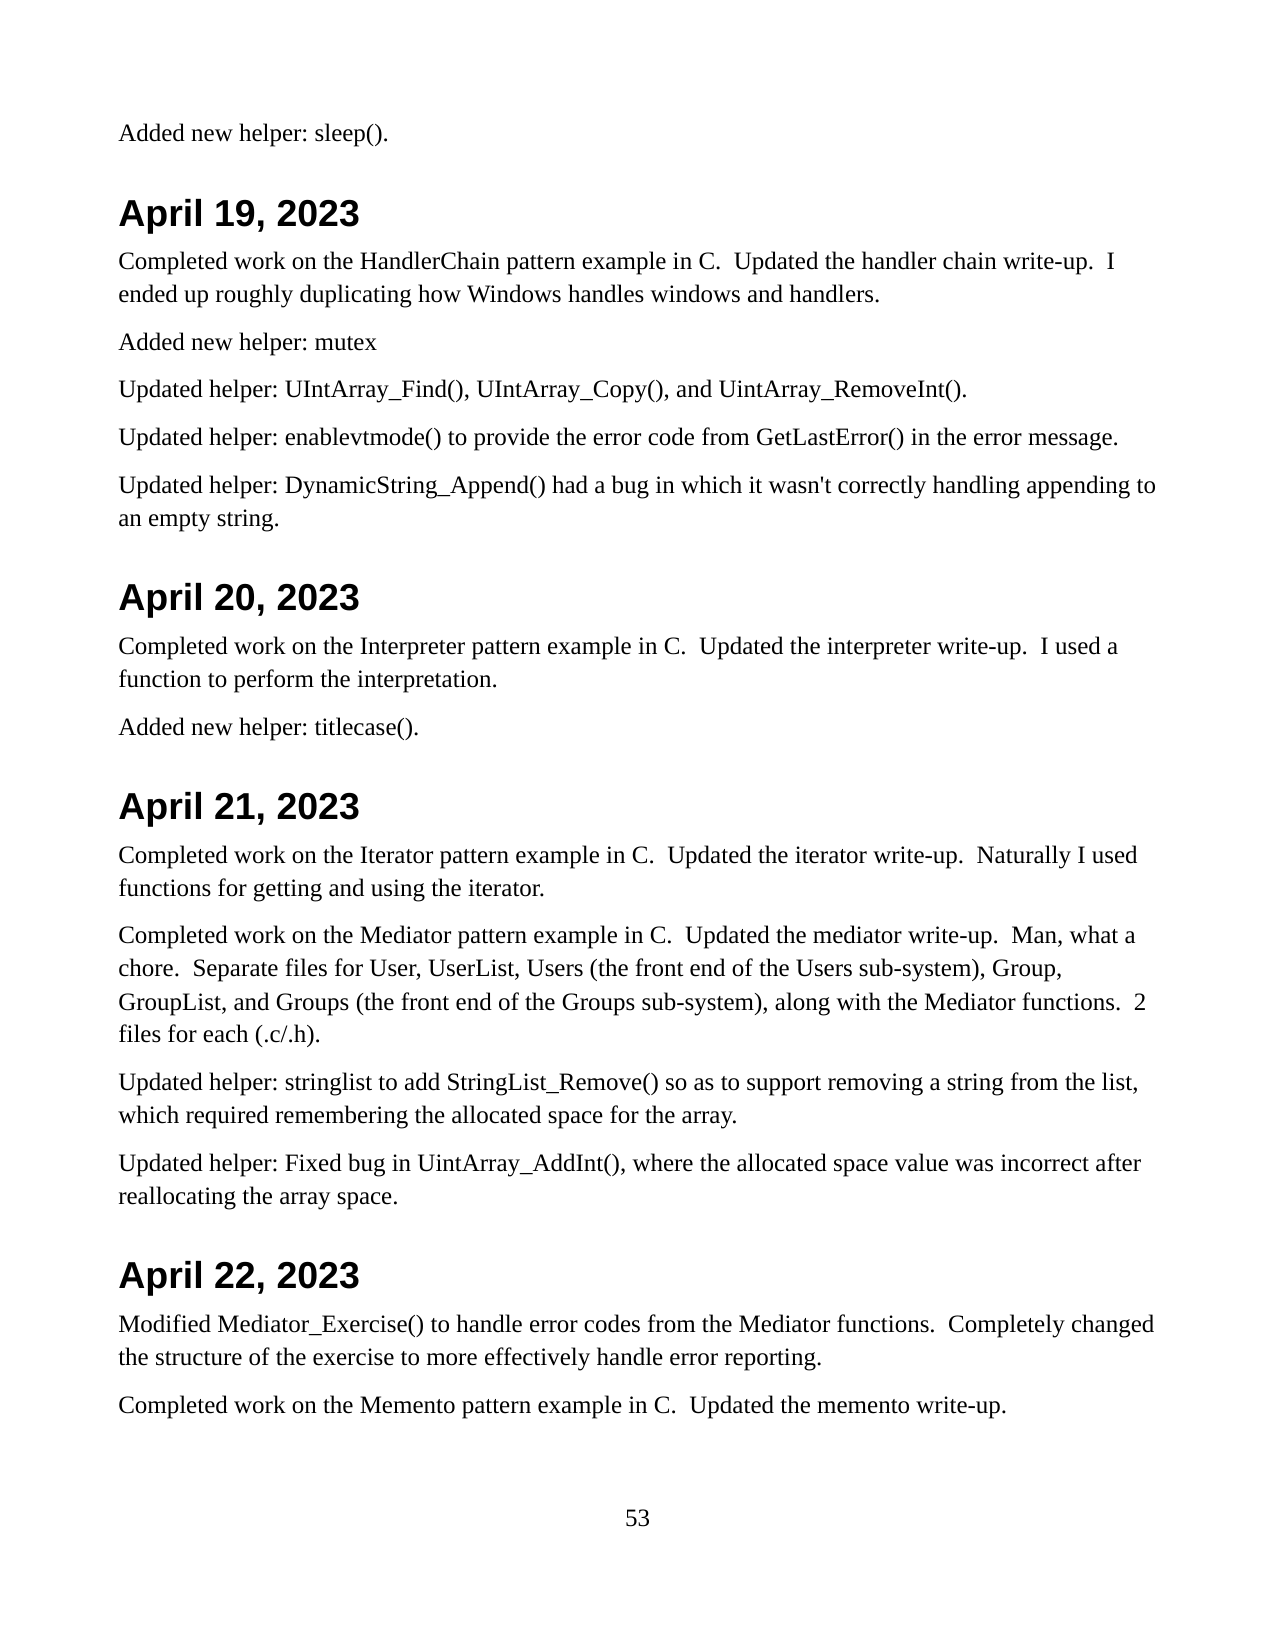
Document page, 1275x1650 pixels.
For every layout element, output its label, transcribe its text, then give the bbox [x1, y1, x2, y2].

text Completed work on the Iterator pattern example in C. Updated the iterator write-up. Naturally I used functions for getting and using the iterator. [118, 840, 1157, 902]
text Added new helper: titlecase(). [118, 712, 1157, 740]
text Updated helper: enablevtmode() to provide the error code from GetLastError() in the error message. [118, 422, 1157, 451]
text Updated helper: DynamicString_Append() had a bug in which it wasn't correctly handling appending to an empty string. [118, 470, 1157, 532]
text Updated helper: UIntArray_Find(), UIntArray_Copy(), and UintArray_RemoveInt(). [118, 374, 1157, 403]
text Completed work on the Memento pattern example in C. Updated the memento write-up. [118, 1390, 1157, 1418]
subtitle April 22, 2023 [118, 1253, 1157, 1297]
subtitle April 20, 2023 [118, 575, 1157, 618]
text Completed work on the Mediator pattern example in C. Updated the mediator write-up. Man, what a chore. Separate files for User, UserList, Users (the front end of the Users sub-system), Group, GroupList, and Groups (the front end of the Groups sub-system), along with the Mediator functions. 2 files for each (.c/.h). [118, 921, 1157, 1048]
subtitle April 21, 2023 [118, 784, 1157, 827]
text Completed work on the HandlerChain pattern example in C. Updated the handler chain write-up. I ended up roughly duplicating how Windows handles windows and handlers. [118, 246, 1157, 308]
text Updated helper: stringlist to add StringList_Remove() so as to support removing a string from the list, which required remembering the allocated space for the array. [118, 1067, 1157, 1129]
text Added new helper: sleep(). [118, 118, 1157, 147]
text Modified Mediator_Exercise() to handle error codes from the Mediator functions. Completely changed the structure of the exercise to more effectively handle error reporting. [118, 1309, 1157, 1371]
text Added new helper: mutex [118, 327, 1157, 356]
subtitle April 19, 2023 [118, 191, 1157, 234]
text Updated helper: Fixed bug in UintArray_AddInt(), where the allocated space value was incorrect after reallocating the array space. [118, 1148, 1157, 1209]
text Completed work on the Interpreter pattern example in C. Updated the interpreter write-up. I used a function to perform the interpretation. [118, 631, 1157, 693]
